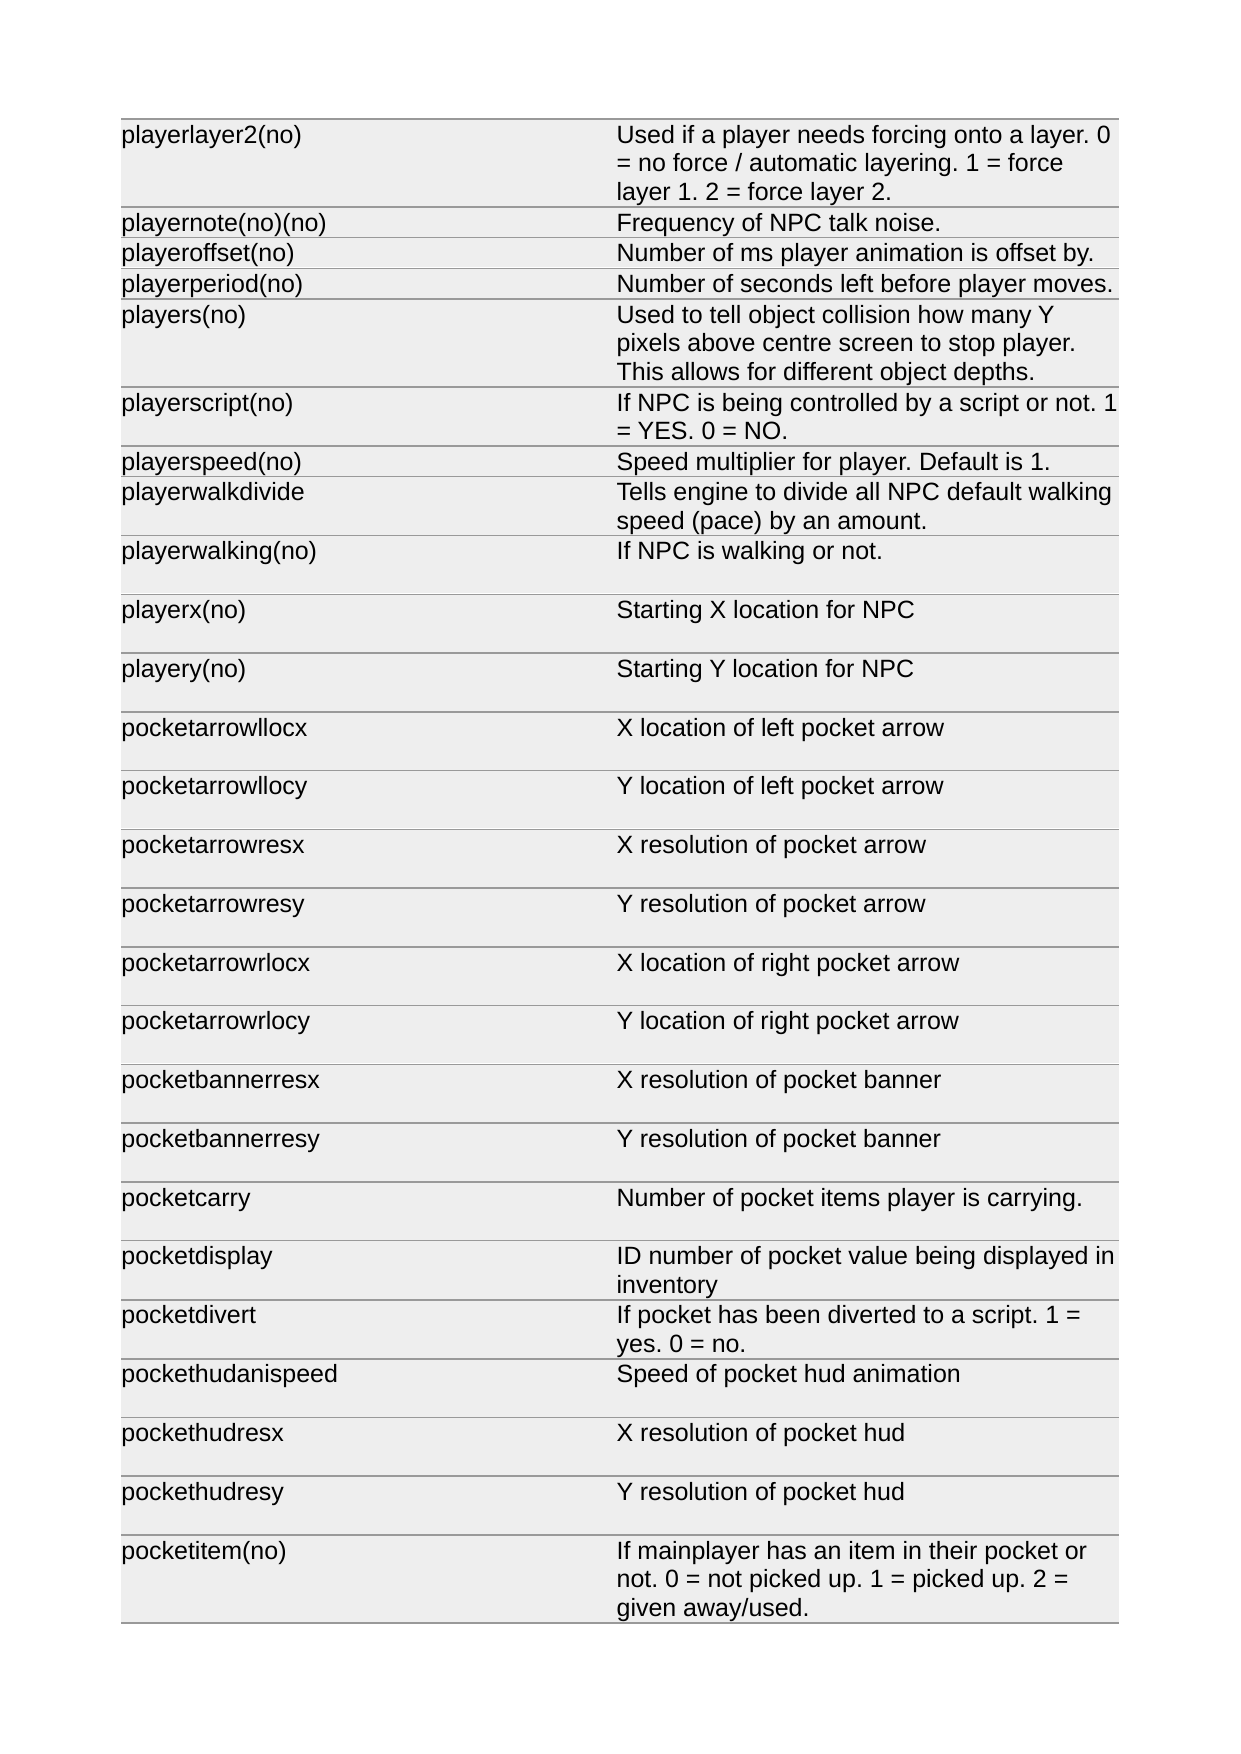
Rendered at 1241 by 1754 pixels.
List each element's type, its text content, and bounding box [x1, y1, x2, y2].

table_cell pocketarrowllocx [121, 713, 616, 770]
table_cell playerscript(no) [121, 388, 616, 445]
table_cell Speed of pocket hud animation [616, 1360, 1119, 1417]
table_cell pockethudanispeed [121, 1360, 616, 1417]
table_cell ID number of pocket value being displayed in inventory [616, 1241, 1119, 1299]
table_cell playeroffset(no) [121, 238, 616, 267]
table_cell If NPC is walking or not. [616, 536, 1119, 593]
table_cell pocketbannerresx [121, 1065, 616, 1122]
table_cell Y location of left pocket arrow [616, 771, 1119, 828]
table_cell If mainplayer has an item in their pocket or not. 0 = not picked up. 1 = picked up. 2 = given away/used. [616, 1536, 1119, 1622]
table_cell playerspeed(no) [121, 447, 616, 476]
table_cell Number of ms player animation is offset by. [616, 238, 1119, 267]
table_cell X location of right pocket arrow [616, 948, 1119, 1005]
table_cell Starting Y location for NPC [616, 654, 1119, 711]
table_cell playerlayer2(no) [121, 120, 616, 206]
table_cell pocketcarry [121, 1183, 616, 1240]
table_cell players(no) [121, 300, 616, 386]
table_cell X location of left pocket arrow [616, 713, 1119, 770]
table_cell pockethudresy [121, 1477, 616, 1534]
table_cell Used to tell object collision how many Y pixels above centre screen to stop player. This allows for different object depths. [616, 300, 1119, 386]
table_cell X resolution of pocket hud [616, 1418, 1119, 1475]
table_cell pocketarrowllocy [121, 771, 616, 828]
table_cell X resolution of pocket banner [616, 1065, 1119, 1122]
table_cell Number of pocket items player is carrying. [616, 1183, 1119, 1240]
table_cell pocketarrowresy [121, 889, 616, 946]
table_cell Number of seconds left before player moves. [616, 269, 1119, 298]
table_cell Y resolution of pocket arrow [616, 889, 1119, 946]
table_cell Y resolution of pocket hud [616, 1477, 1119, 1534]
table_cell Frequency of NPC talk noise. [616, 208, 1119, 237]
table_cell playerwalking(no) [121, 536, 616, 593]
table_cell playerx(no) [121, 595, 616, 652]
table_cell Used if a player needs forcing onto a layer. 0 = no force / automatic layering. 1 = force layer 1. 2 = force layer 2. [616, 120, 1119, 206]
table_cell Speed multiplier for player. Default is 1. [616, 447, 1119, 476]
table_cell Y resolution of pocket banner [616, 1124, 1119, 1181]
table_cell pocketarrowresx [121, 830, 616, 887]
table_cell Y location of right pocket arrow [616, 1006, 1119, 1063]
table_cell pocketbannerresy [121, 1124, 616, 1181]
table_cell pocketdivert [121, 1301, 616, 1358]
table_cell Tells engine to divide all NPC default walking speed (pace) by an amount. [616, 477, 1119, 535]
table_cell If pocket has been diverted to a script. 1 = yes. 0 = no. [616, 1301, 1119, 1358]
table_cell pocketitem(no) [121, 1536, 616, 1622]
table_cell Starting X location for NPC [616, 595, 1119, 652]
table_cell X resolution of pocket arrow [616, 830, 1119, 887]
table_cell playernote(no)(no) [121, 208, 616, 237]
table_cell pocketarrowrlocy [121, 1006, 616, 1063]
table_cell pocketdisplay [121, 1241, 616, 1299]
table_cell playery(no) [121, 654, 616, 711]
table_cell If NPC is being controlled by a script or not. 1 = YES. 0 = NO. [616, 388, 1119, 445]
table_cell playerwalkdivide [121, 477, 616, 535]
table_cell pockethudresx [121, 1418, 616, 1475]
table_cell playerperiod(no) [121, 269, 616, 298]
table_cell pocketarrowrlocx [121, 948, 616, 1005]
